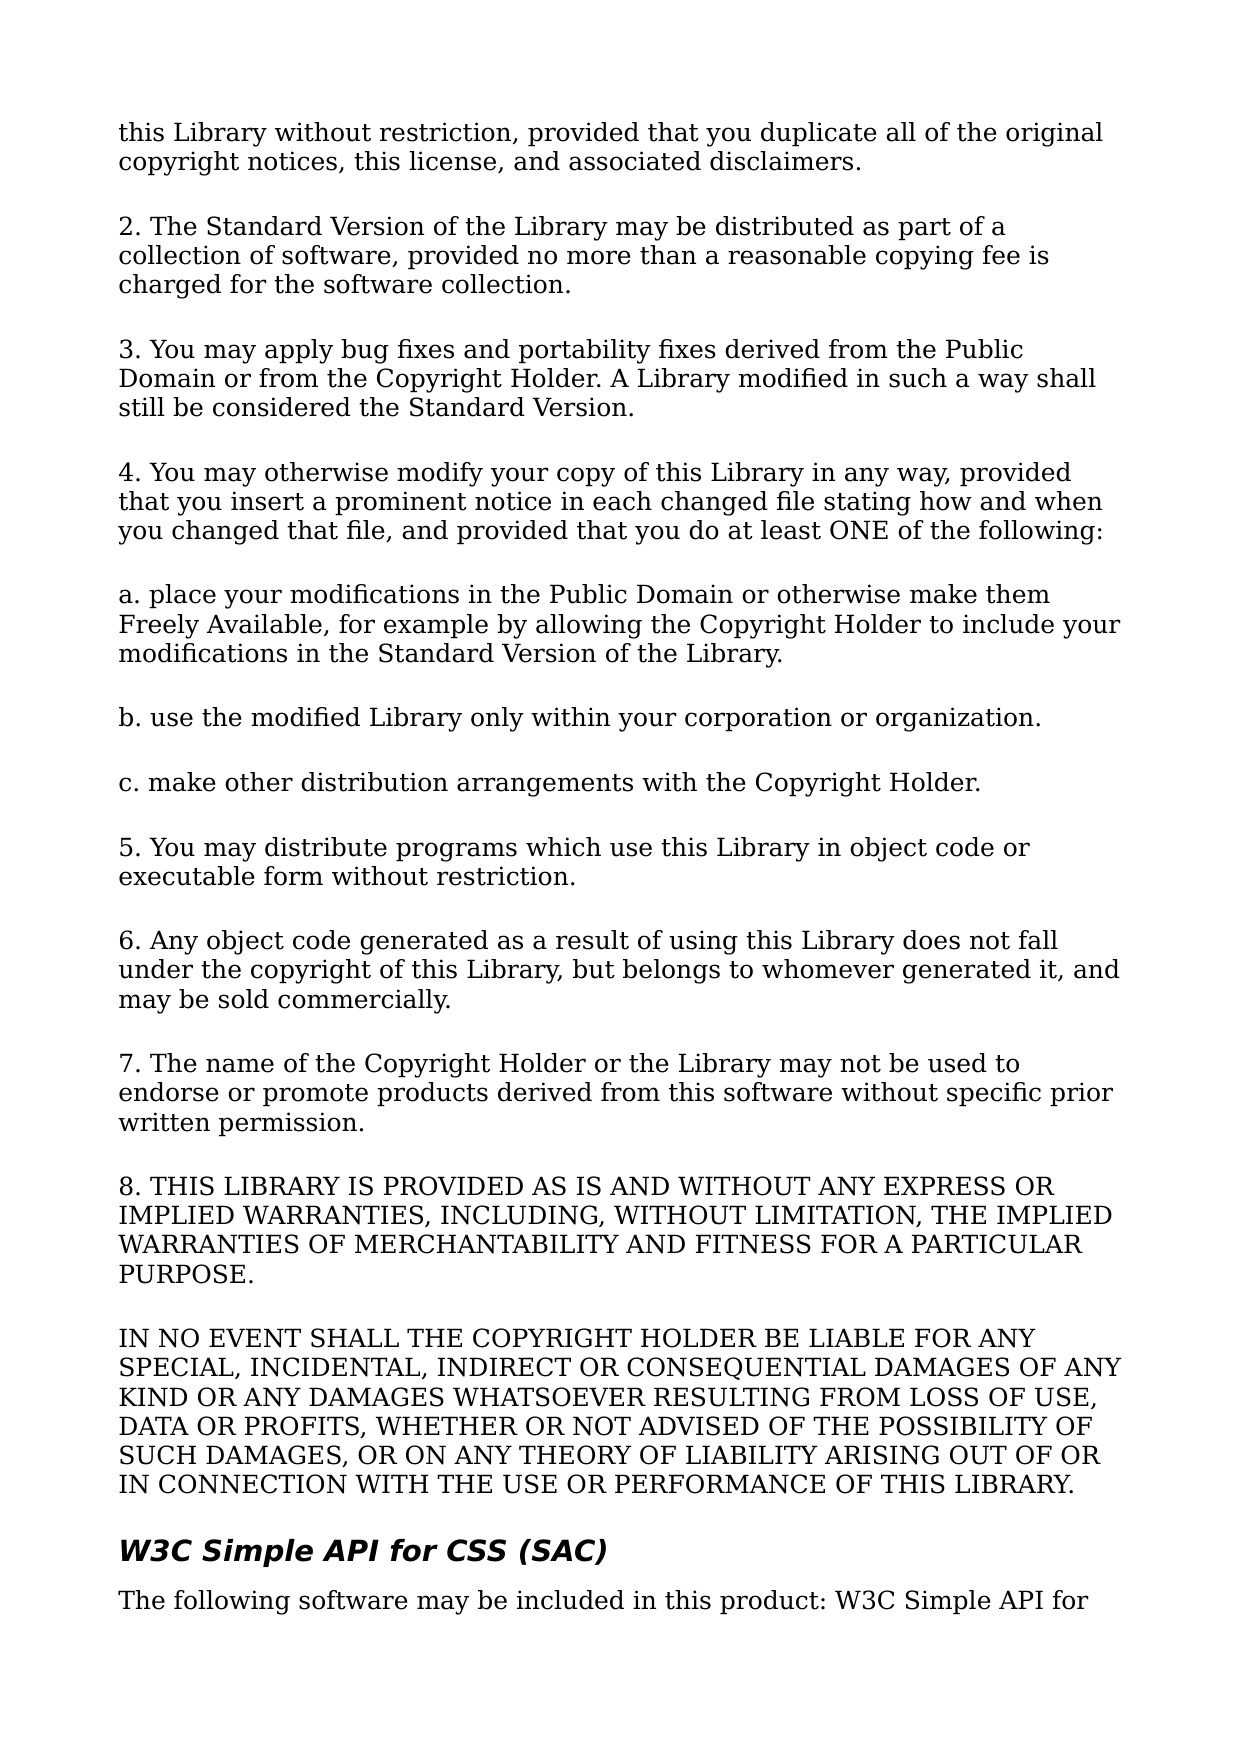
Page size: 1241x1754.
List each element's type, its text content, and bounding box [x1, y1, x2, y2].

text a. place your modifications in the Public Domain or otherwise make them Freely Available, for example by allowing the Copyright Holder to include your modifications in the Standard Version of the Library. [118, 581, 1122, 668]
text this Library without restriction, provided that you duplicate all of the original copyright notices, this license, and associated disclaimers. [118, 118, 1122, 176]
text 3. You may apply bug fixes and portability fixes derived from the Public Domain or from the Copyright Holder. A Library modified in such a way shall still be considered the Standard Version. [118, 335, 1122, 422]
text 7. The name of the Copyright Holder or the Library may not be used to endorse or promote products derived from this software without specific prior written permission. [118, 1049, 1122, 1137]
text 6. Any object code generated as a result of using this Library does not fall under the copyright of this Library, but belongs to whomever generated it, and may be sold commercially. [118, 926, 1122, 1014]
text 8. THIS LIBRARY IS PROVIDED AS IS AND WITHOUT ANY EXPRESS OR IMPLIED WARRANTIES, INCLUDING, WITHOUT LIMITATION, THE IMPLIED WARRANTIES OF MERCHANTABILITY AND FITNESS FOR A PARTICULAR PURPOSE. [118, 1172, 1122, 1289]
text 4. You may otherwise modify your copy of this Library in any way, provided that you insert a prominent notice in each changed file stating how and when you changed that file, and provided that you do at least ONE of the following: [118, 458, 1122, 545]
text The following software may be included in this product: W3C Simple API for [118, 1586, 1122, 1616]
text 5. You may distribute programs which use this Library in object code or executable form without restriction. [118, 833, 1122, 891]
text IN NO EVENT SHALL THE COPYRIGHT HOLDER BE LIABLE FOR ANY SPECIAL, INCIDENTAL, INDIRECT OR CONSEQUENTIAL DAMAGES OF ANY KIND OR ANY DAMAGES WHATSOEVER RESULTING FROM LOSS OF USE, DATA OR PROFITS, WHETHER OR NOT ADVISED OF THE POSSIBILITY OF SUCH DAMAGES, OR ON ANY THEORY OF LIABILITY ARISING OUT OF OR IN CONNECTION WITH THE USE OR PERFORMANCE OF THIS LIBRARY. [118, 1324, 1122, 1499]
text c. make other distribution arrangements with the Copyright Holder. [118, 768, 1122, 797]
text b. use the modified Library only within your corporation or organization. [118, 703, 1122, 733]
text 2. The Standard Version of the Library may be distributed as part of a collection of software, provided no more than a reasonable copying fee is charged for the software collection. [118, 212, 1122, 299]
subtitle W3C Simple API for CSS (SAC) [118, 1535, 1122, 1569]
